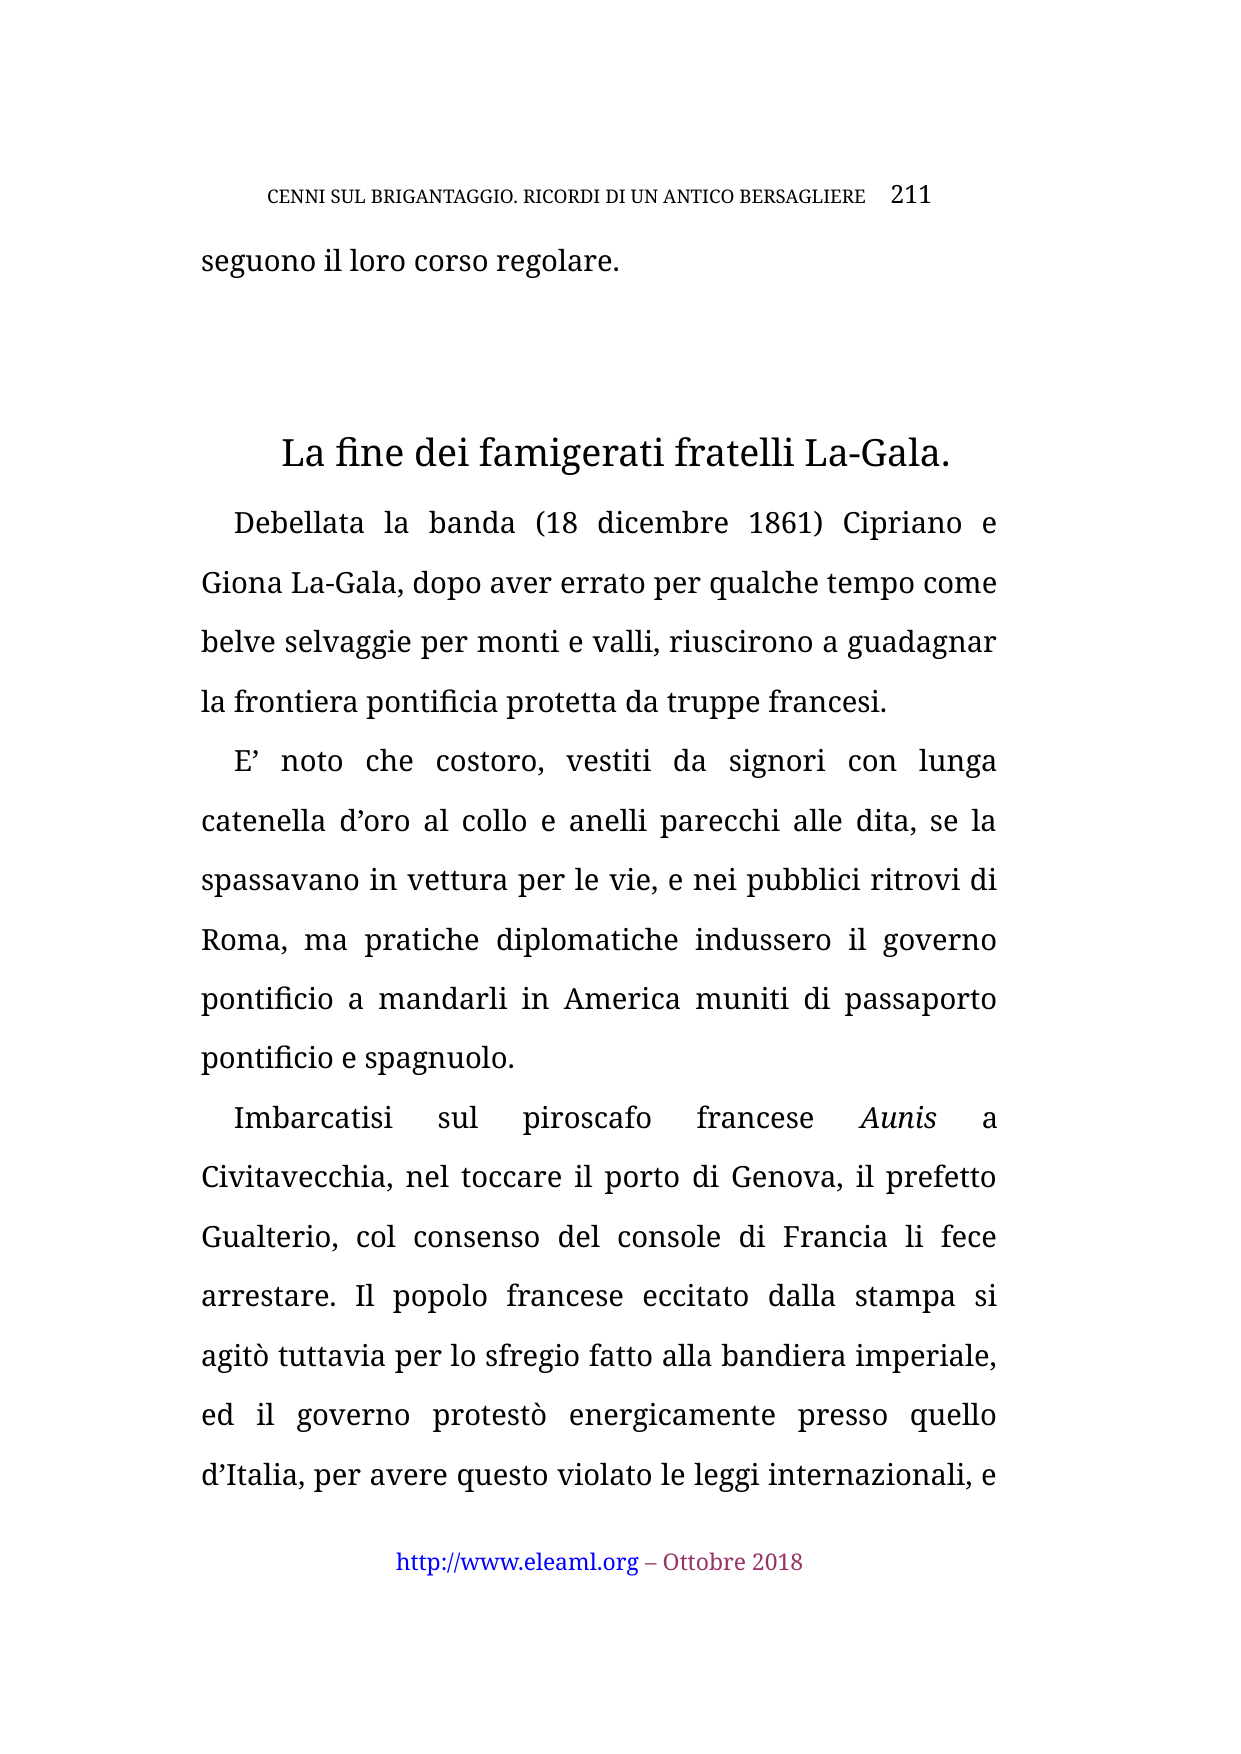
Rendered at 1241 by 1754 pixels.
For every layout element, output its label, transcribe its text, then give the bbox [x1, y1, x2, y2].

text seguono il loro corso regolare. [201, 241, 998, 280]
text Imbarcatisi sul piroscafo francese Aunis a Civitavecchia, nel toccare il porto di Genova, il prefetto Gualterio, col consenso del console di Francia li fece arrestare. Il popolo francese eccitato dalla stampa si agitò tuttavia per lo sfregio fatto alla bandiera imperiale, ed il governo protestò energicamente presso quello d’Italia, per avere questo violato le leggi internazionali, e [201, 1097, 998, 1494]
text La fine dei famigerati fratelli La-Gala. [201, 426, 998, 477]
text E’ noto che costoro, vestiti da signori con lunga catenella d’oro al collo e anelli parecchi alle dita, se la spassavano in vettura per le vie, e nei pubblici ritrovi di Roma, ma pratiche diplomatiche indussero il governo pontificio a mandarli in America muniti di passaporto pontificio e spagnuolo. [201, 740, 998, 1077]
text Debellata la banda (18 dicembre 1861) Cipriano e Giona La-Gala, dopo aver errato per qualche tempo come belve selvaggie per monti e valli, riuscirono a guadagnar la frontiera pontificia protetta da truppe francesi. [201, 502, 998, 721]
